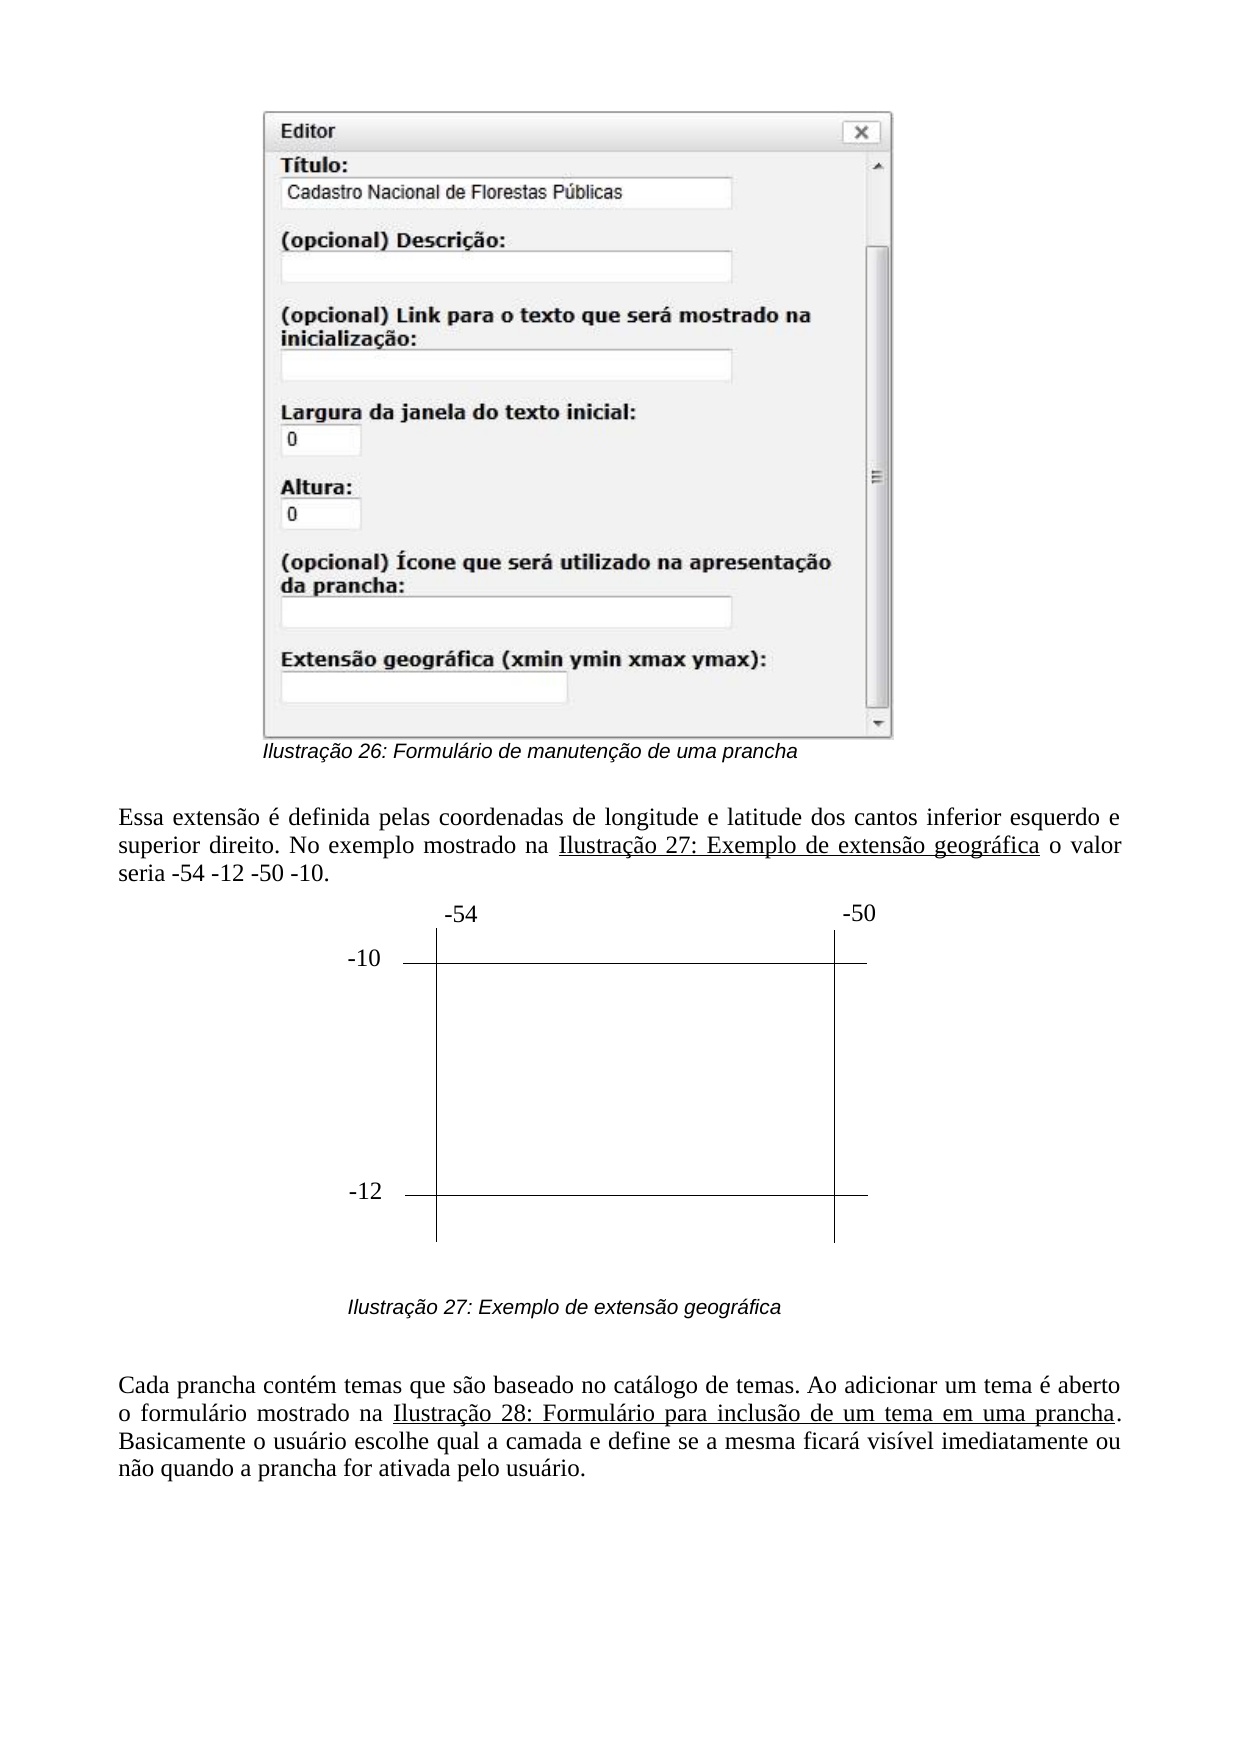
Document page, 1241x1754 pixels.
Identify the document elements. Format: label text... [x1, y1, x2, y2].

picture [262, 110, 894, 740]
text Ilustração 26: Formulário de manutenção de uma prancha [262, 740, 893, 763]
text Cada prancha contém temas que são baseado no catálogo de temas. Ao adicionar um tema é aberto o formulário mostrado na Ilustração 28: Formulário para inclusão de um tema em uma prancha. Basicamente o usuário escolhe qual a camada e define se a mesma ficará visível imediatamente ou não quando a prancha for ativada pelo usuário. [118, 1371, 1122, 1482]
text Essa extensão é definida pelas coordenadas de longitude e latitude dos cantos inferior esquerdo e superior direito. No exemplo mostrado na Ilustração 27: Exemplo de extensão geográfica o valor seria -54 -12 -50 -10. [118, 803, 1122, 886]
text Ilustração 27: Exemplo de extensão geográfica [347, 1296, 893, 1319]
